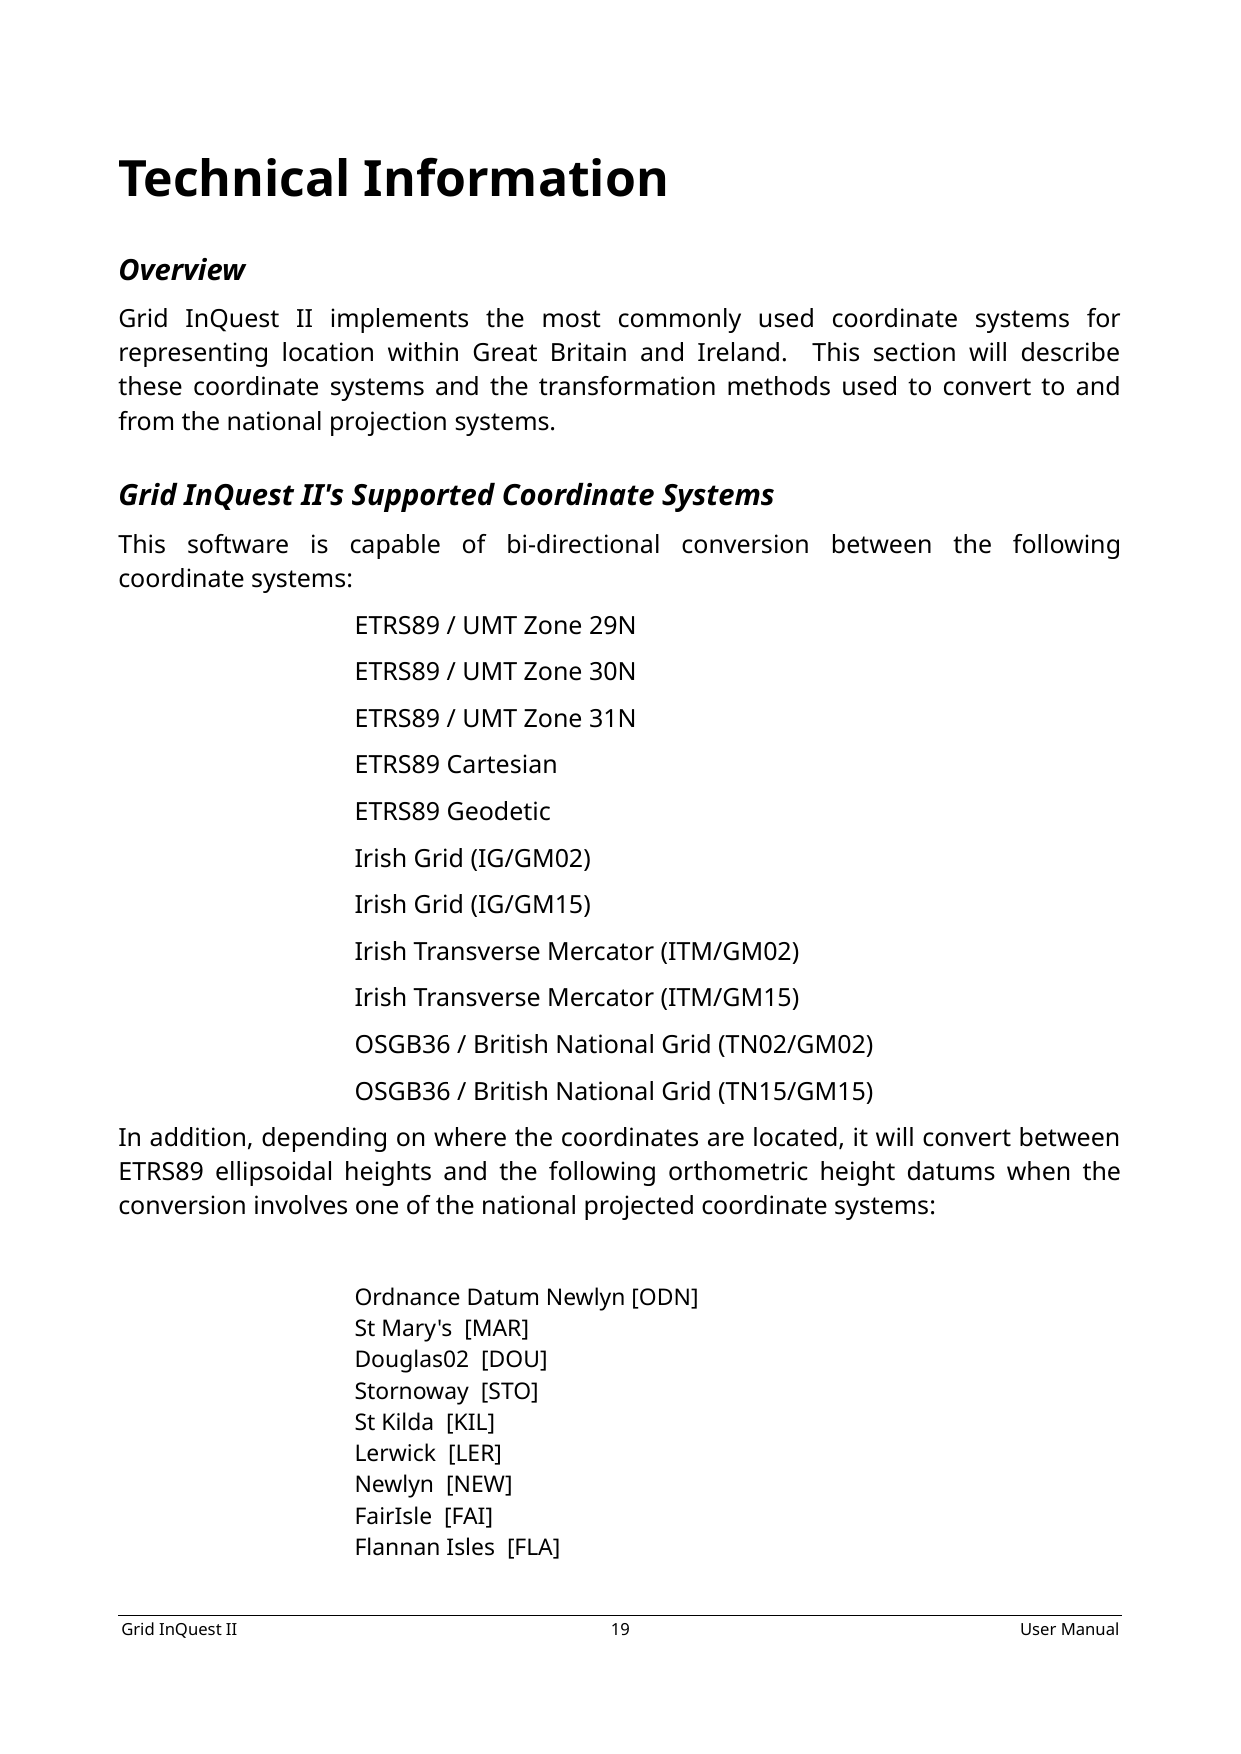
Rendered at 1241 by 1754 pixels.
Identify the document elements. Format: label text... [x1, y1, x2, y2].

text St Kilda [KIL] [354, 1406, 1122, 1437]
text Stornoway [STO] [354, 1375, 1122, 1406]
text St Mary's [MAR] [354, 1312, 1122, 1343]
text ETRS89 / UMT Zone 30N [354, 654, 1122, 688]
text Flannan Isles [FLA] [354, 1531, 1122, 1562]
text Douglas02 [DOU] [354, 1343, 1122, 1375]
text Irish Transverse Mercator (ITM/GM15) [354, 980, 1122, 1014]
text ETRS89 Cartesian [354, 747, 1122, 781]
subtitle Overview [118, 249, 1122, 288]
text Newlyn [NEW] [354, 1468, 1122, 1500]
text FairIsle [FAI] [354, 1500, 1122, 1531]
text ETRS89 / UMT Zone 31N [354, 701, 1122, 735]
text Irish Grid (IG/GM15) [354, 887, 1122, 921]
text ETRS89 / UMT Zone 29N [354, 607, 1122, 642]
text In addition, depending on where the coordinates are located, it will convert between ETRS89 ellipsoidal heights and the following orthometric height datums when the conversion involves one of the national projected coordinate systems: [118, 1120, 1122, 1222]
text This software is capable of bi-directional conversion between the following coordinate systems: [118, 527, 1122, 595]
text Grid InQuest II implements the most commonly used coordinate systems for representing location within Great Britain and Ireland. This section will describe these coordinate systems and the transformation methods used to convert to and from the national projection systems. [118, 301, 1122, 437]
subtitle Technical Information [118, 143, 1122, 211]
text Irish Transverse Mercator (ITM/GM02) [354, 933, 1122, 967]
text Irish Grid (IG/GM02) [354, 840, 1122, 874]
text ETRS89 Geodetic [354, 794, 1122, 828]
text Ordnance Datum Newlyn [ODN] [354, 1281, 1122, 1312]
subtitle Grid InQuest II's Supported Coordinate Systems [118, 475, 1122, 514]
text Lerwick [LER] [354, 1437, 1122, 1468]
text OSGB36 / British National Grid (TN15/GM15) [354, 1073, 1122, 1107]
text OSGB36 / British National Grid (TN02/GM02) [354, 1027, 1122, 1061]
